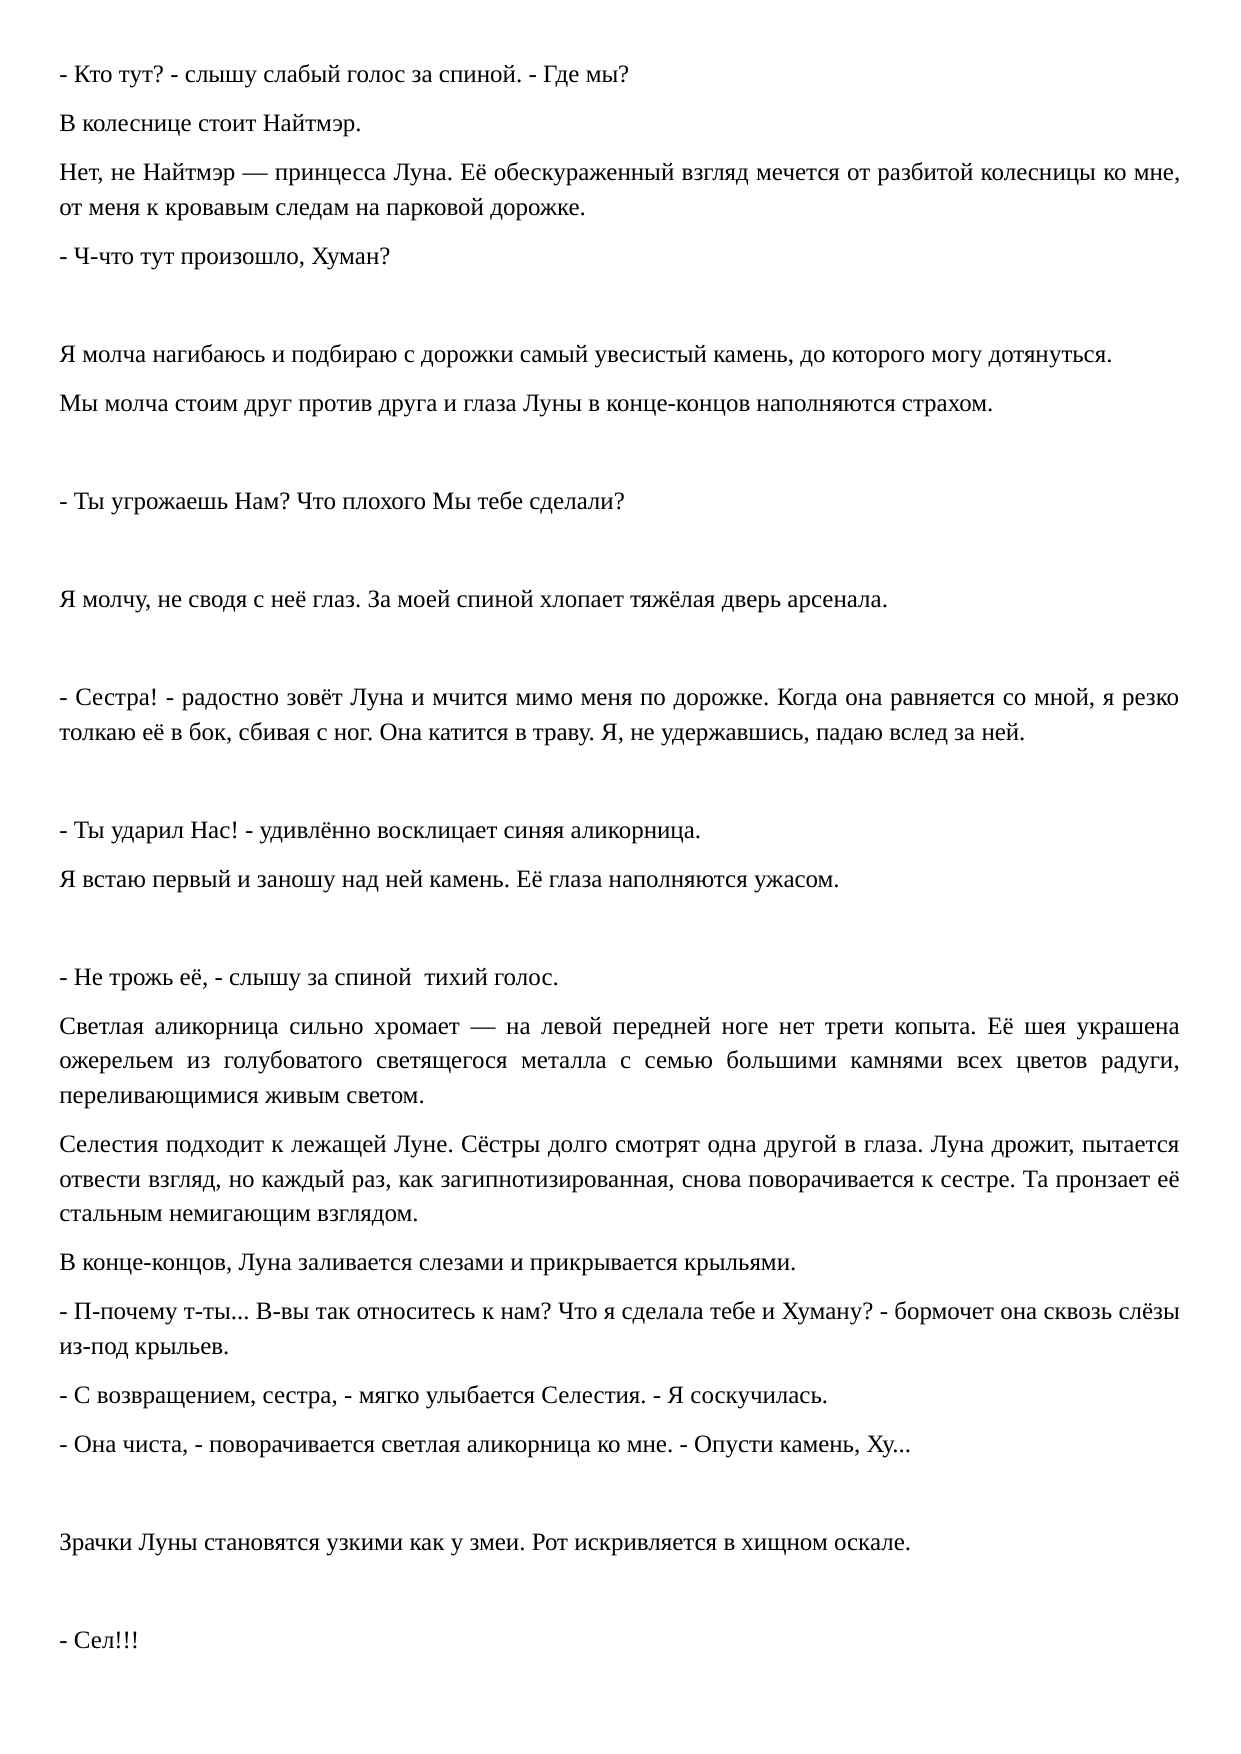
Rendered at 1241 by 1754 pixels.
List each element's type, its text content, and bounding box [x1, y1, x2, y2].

text Я молчу, не сводя с неё глаз. За моей спиной хлопает тяжёлая дверь арсенала. [59, 584, 1181, 613]
text - Она чиста, - поворачивается светлая аликорница ко мне. - Опусти камень, Ху... [59, 1429, 1181, 1458]
text Я встаю первый и заношу над ней камень. Её глаза наполняются ужасом. [59, 864, 1181, 893]
text Светлая аликорница сильно хромает — на левой передней ноге нет трети копыта. Её шея украшена ожерельем из голубоватого светящегося металла с семью большими камнями всех цветов радуги, переливающимися живым светом. [59, 1011, 1181, 1109]
text - С возвращением, сестра, - мягко улыбается Селестия. - Я соскучилась. [59, 1380, 1181, 1408]
text - Ты ударил Нас! - удивлённо восклицает синяя аликорница. [59, 815, 1181, 844]
text - Не трожь её, - слышу за спиной тихий голос. [59, 962, 1181, 991]
text - Сестра! - радостно зовёт Луна и мчится мимо меня по дорожке. Когда она равняется со мной, я резко толкаю её в бок, сбивая с ног. Она катится в траву. Я, не удержавшись, падаю вслед за ней. [59, 682, 1181, 746]
text - П-почему т-ты... В-вы так относитесь к нам? Что я сделала тебе и Хуману? - бормочет она сквозь слёзы из-под крыльев. [59, 1296, 1181, 1359]
text Нет, не Найтмэр — принцесса Луна. Её обескураженный взгляд мечется от разбитой колесницы ко мне, от меня к кровавым следам на парковой дорожке. [59, 157, 1181, 220]
text В конце-концов, Луна заливается слезами и прикрывается крыльями. [59, 1247, 1181, 1276]
text - Сел!!! [59, 1625, 1181, 1654]
text Мы молча стоим друг против друга и глаза Луны в конце-концов наполняются страхом. [59, 388, 1181, 417]
text В колеснице стоит Найтмэр. [59, 108, 1181, 137]
text - Ч-что тут произошло, Хуман? [59, 241, 1181, 269]
text Зрачки Луны становятся узкими как у змеи. Рот искривляется в хищном оскале. [59, 1527, 1181, 1556]
text Селестия подходит к лежащей Луне. Сёстры долго смотрят одна другой в глаза. Луна дрожит, пытается отвести взгляд, но каждый раз, как загипнотизированная, снова поворачивается к сестре. Та пронзает её стальным немигающим взглядом. [59, 1129, 1181, 1227]
text - Ты угрожаешь Нам? Что плохого Мы тебе сделали? [59, 486, 1181, 515]
text Я молча нагибаюсь и подбираю с дорожки самый увесистый камень, до которого могу дотянуться. [59, 339, 1181, 368]
text - Кто тут? - слышу слабый голос за спиной. - Где мы? [59, 59, 1181, 88]
